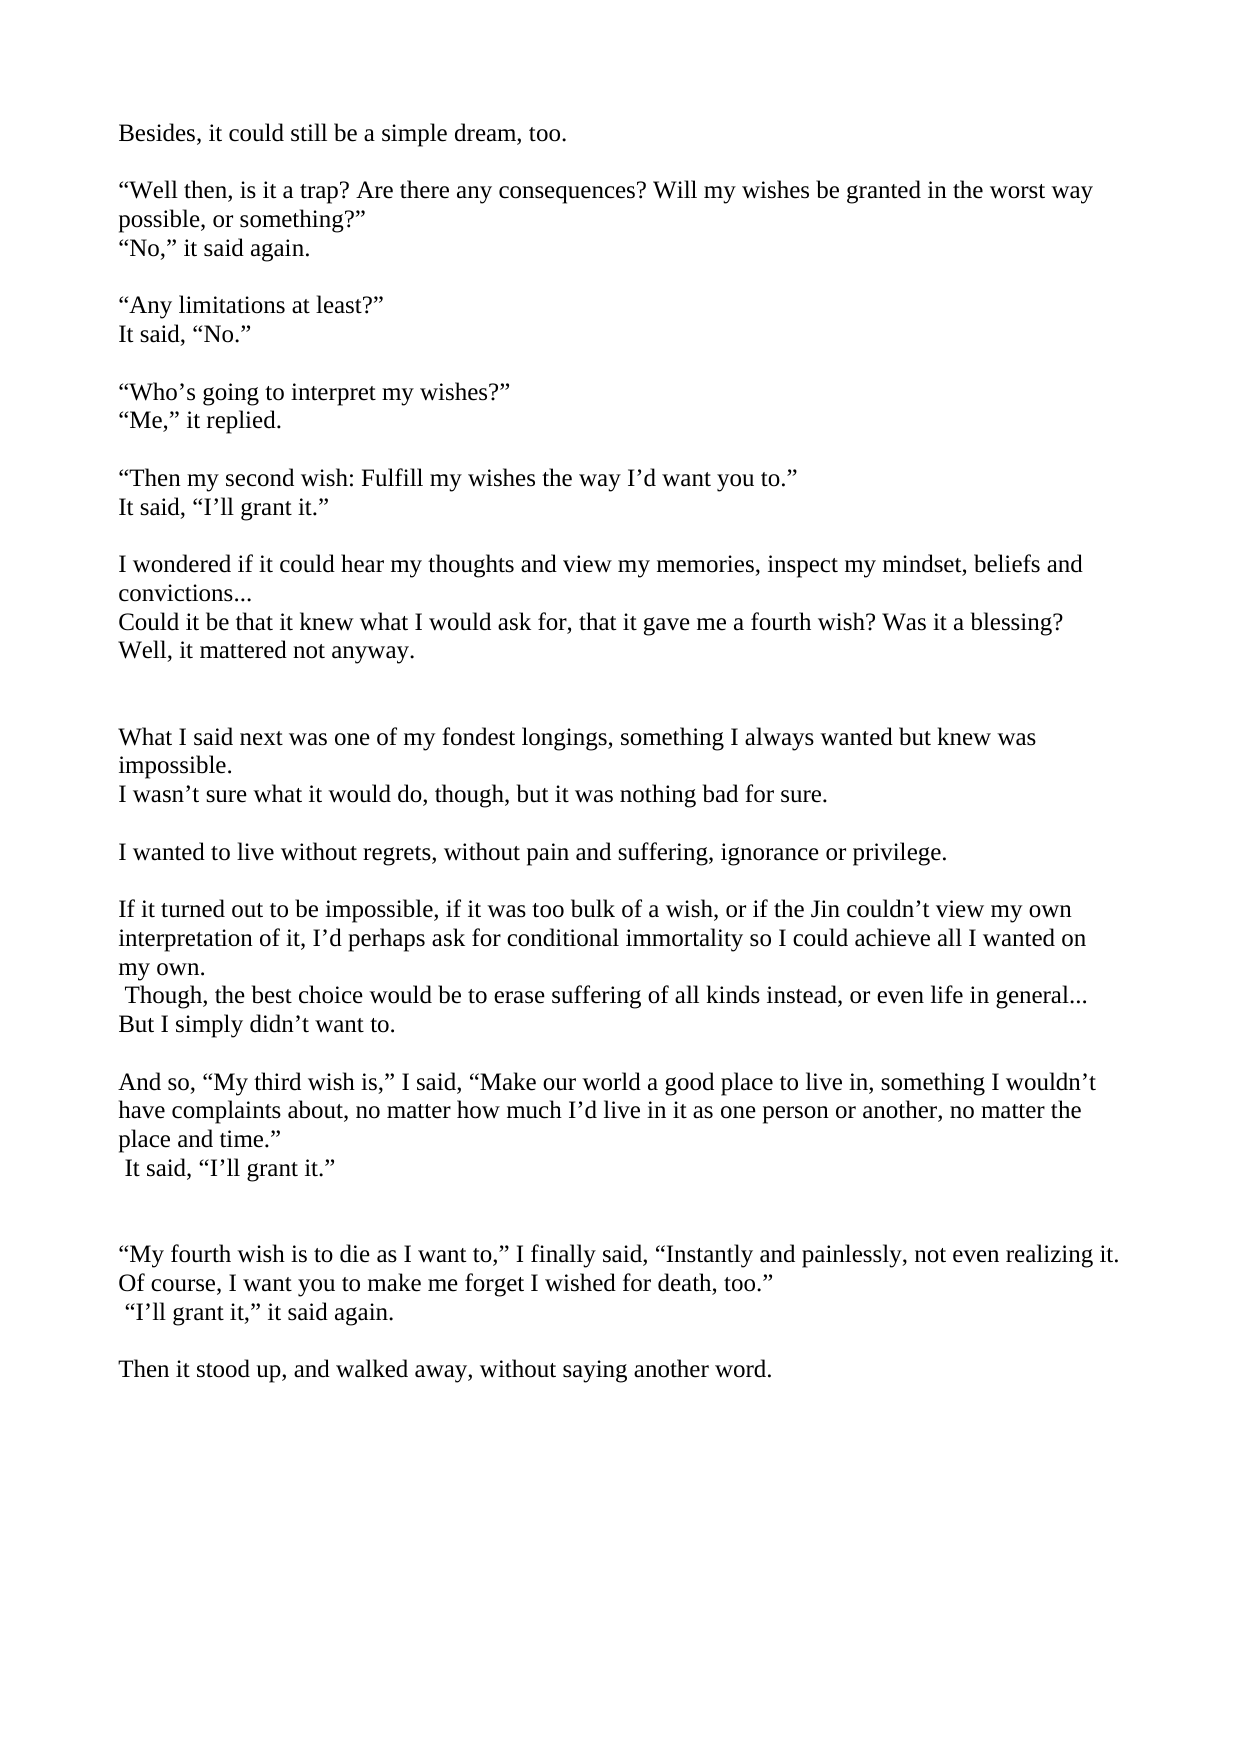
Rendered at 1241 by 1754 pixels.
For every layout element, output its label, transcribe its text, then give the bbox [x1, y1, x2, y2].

text If it turned out to be impossible, if it was too bulk of a wish, or if the Jin couldn’t view my own interpretation of it, I’d perhaps ask for conditional immortality so I could achieve all I wanted on my own. [118, 894, 1122, 981]
text “Any limitations at least?” [118, 291, 1122, 319]
text “No,” it said again. [118, 233, 1122, 262]
text I wanted to live without regrets, without pain and suffering, ignorance or privilege. [118, 837, 1122, 866]
text “Then my second wish: Fulfill my wishes the way I’d want you to.” [118, 463, 1122, 492]
text It said, “I’ll grant it.” [118, 1153, 1122, 1182]
text “My fourth wish is to die as I want to,” I finally said, “Instantly and painlessly, not even realizing it. Of course, I want you to make me forget I wished for death, too.” [118, 1239, 1122, 1297]
text “Me,” it replied. [118, 406, 1122, 434]
text It said, “I’ll grant it.” [118, 492, 1122, 521]
text “Who’s going to interpret my wishes?” [118, 377, 1122, 406]
text “I’ll grant it,” it said again. [118, 1297, 1122, 1326]
text “Well then, is it a trap? Are there any consequences? Will my wishes be granted in the worst way possible, or something?” [118, 176, 1122, 233]
text Though, the best choice would be to erase suffering of all kinds instead, or even life in general... But I simply didn’t want to. [118, 981, 1122, 1038]
text Could it be that it knew what I would ask for, that it gave me a fourth wish? Was it a blessing? Well, it mattered not anyway. [118, 607, 1122, 664]
text I wasn’t sure what it would do, though, but it was nothing bad for sure. [118, 779, 1122, 808]
text I wondered if it could hear my thoughts and view my memories, inspect my mindset, beliefs and convictions... [118, 549, 1122, 607]
text Besides, it could still be a simple dream, too. [118, 118, 1122, 147]
text And so, “My third wish is,” I said, “Make our world a good place to live in, something I wouldn’t have complaints about, no matter how much I’d live in it as one person or another, no matter the place and time.” [118, 1067, 1122, 1153]
text Then it stood up, and walked away, without saying another word. [118, 1354, 1122, 1383]
text It said, “No.” [118, 319, 1122, 348]
text What I said next was one of my fondest longings, something I always wanted but knew was impossible. [118, 722, 1122, 779]
